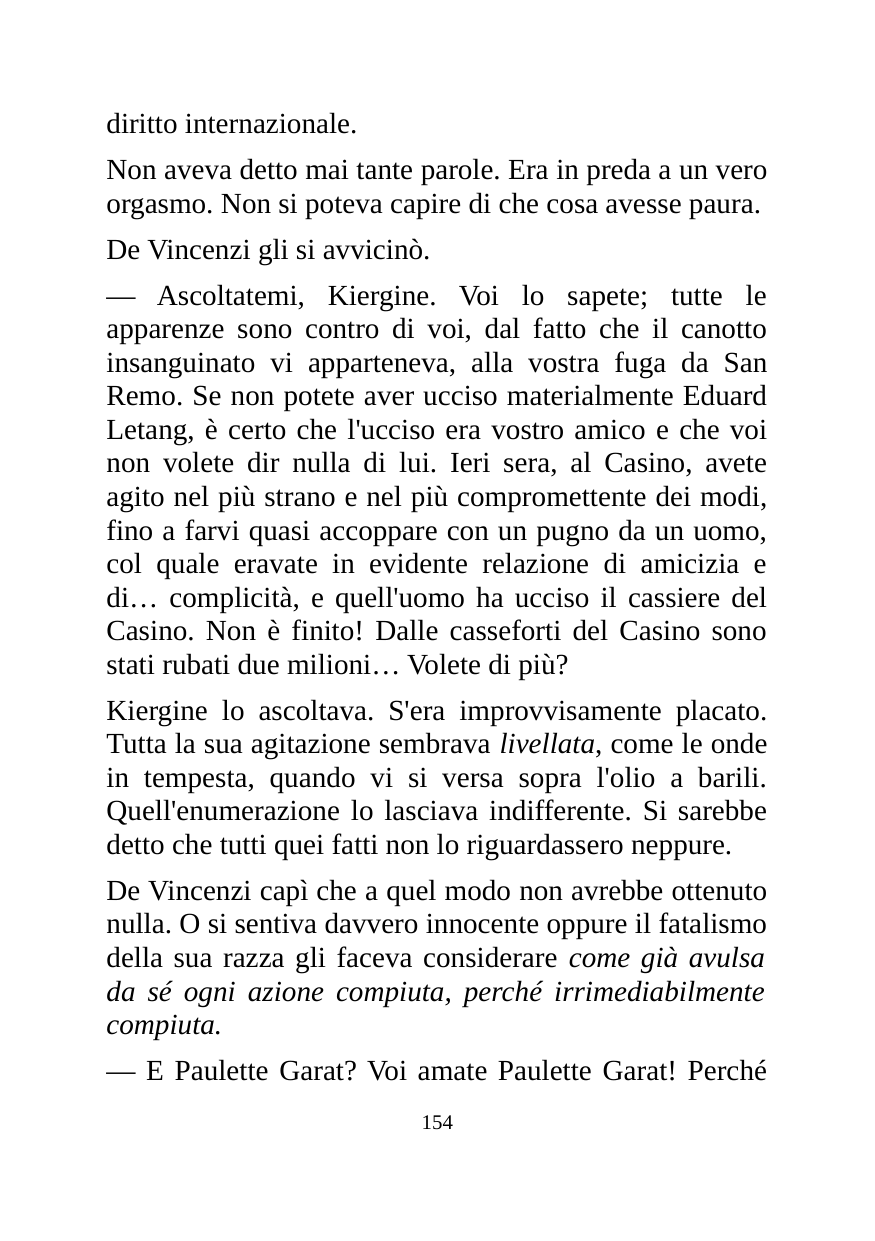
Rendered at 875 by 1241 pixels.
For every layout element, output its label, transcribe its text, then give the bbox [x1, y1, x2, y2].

text — Ascoltatemi, Kiergine. Voi lo sapete; tutte le apparenze sono contro di voi, dal fatto che il canotto insanguinato vi apparteneva, alla vostra fuga da San Remo. Se non potete aver ucciso materialmente Eduard Letang, è certo che l'ucciso era vostro amico e che voi non volete dir nulla di lui. Ieri sera, al Casino, avete agito nel più strano e nel più compromettente dei modi, fino a farvi quasi accoppare con un pugno da un uomo, col quale eravate in evidente relazione di amicizia e di… complicità, e quell'uomo ha ucciso il cassiere del Casino. Non è finito! Dalle casseforti del Casino sono stati rubati due milioni… Volete di più? [106, 278, 768, 680]
text De Vincenzi capì che a quel modo non avrebbe ottenuto nulla. O si sentiva davvero innocente oppure il fatalismo della sua razza gli faceva considerare come già avulsa da sé ogni azione compiuta, perché irrimediabilmente compiuta. [106, 873, 768, 1041]
text — E Paulette Garat? Voi amate Paulette Garat! Perché [106, 1053, 768, 1087]
text diritto internazionale. [106, 106, 768, 140]
text De Vincenzi gli si avvicinò. [106, 232, 768, 265]
text Kiergine lo ascoltava. S'era improvvisamente placato. Tutta la sua agitazione sembrava livellata, come le onde in tempesta, quando vi si versa sopra l'olio a barili. Quell'enumerazione lo lasciava indifferente. Si sarebbe detto che tutti quei fatti non lo riguardassero neppure. [106, 693, 768, 861]
text Non aveva detto mai tante parole. Era in preda a un vero orgasmo. Non si poteva capire di che cosa avesse paura. [106, 152, 768, 219]
